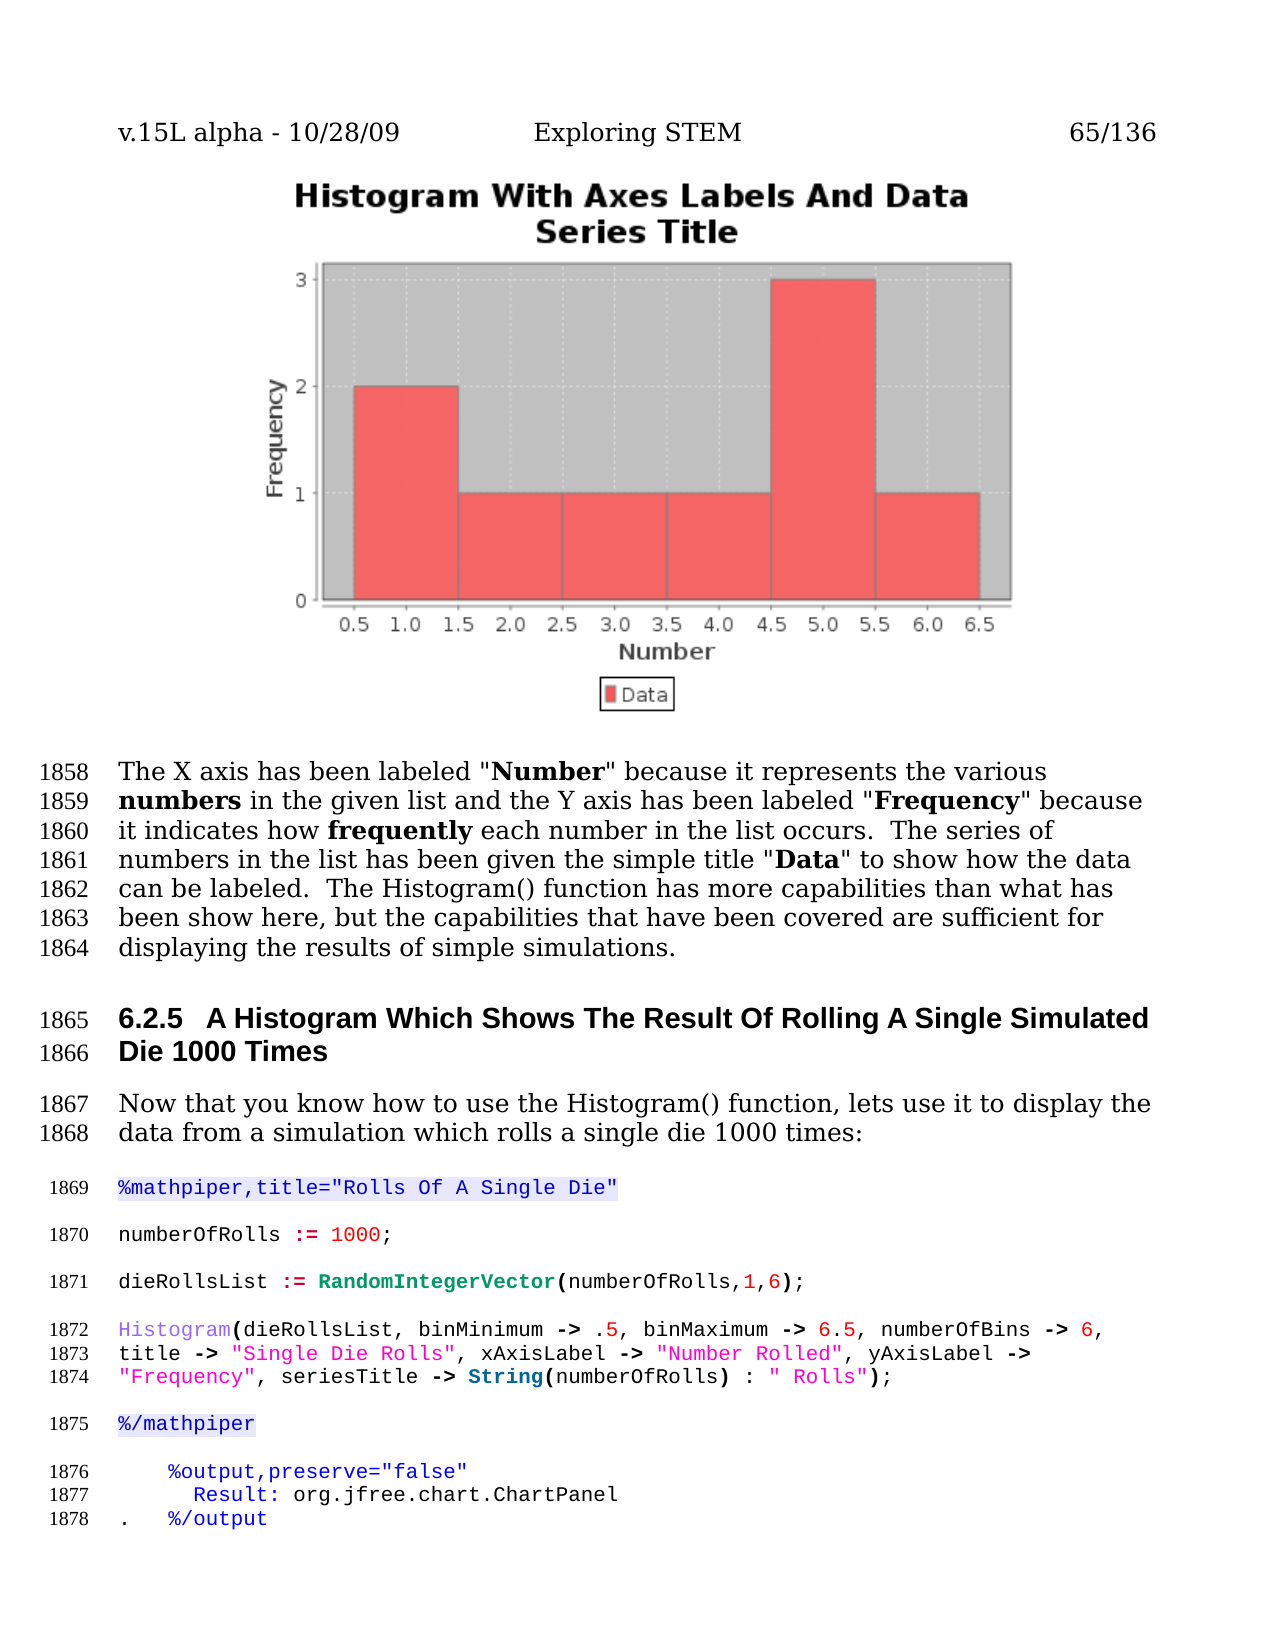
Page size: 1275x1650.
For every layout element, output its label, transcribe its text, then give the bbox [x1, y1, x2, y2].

text Result: org.jfree.chart.ChartPanel [118, 1484, 1157, 1508]
text %/mathpiper [118, 1413, 1157, 1437]
text Histogram(dieRollsList, binMinimum -> .5, binMaximum -> 6.5, numberOfBins -> 6, title -> "Single Die Rolls", xAxisLabel -> "Number Rolled", yAxisLabel -> "Frequency", seriesTitle -> String(numberOfRolls) : " Rolls"); [118, 1319, 1157, 1390]
text The X axis has been labeled "Number" because it represents the various numbers in the given list and the Y axis has been labeled "Frequency" because it indicates how frequently each number in the list occurs. The series of numbers in the list has been given the simple title "Data" to show how the data can be labeled. The Histogram() function has more capabilities than what has been show here, but the capabilities that have been covered are sufficient for displaying the results of simple simulations. [118, 757, 1157, 962]
text %mathpiper,title="Rolls Of A Single Die" [118, 1177, 1157, 1201]
text %output,preserve="false" [118, 1461, 1157, 1484]
text dieRollsList := RandomIntegerVector(numberOfRolls,1,6); [118, 1272, 1157, 1295]
text . %/output [118, 1508, 1157, 1532]
picture [245, 176, 1030, 713]
text numberOfRolls := 1000; [118, 1224, 1157, 1248]
subtitle A Histogram Which Shows The Result Of Rolling A Single Simulated Die 1000 Times [118, 1001, 1157, 1068]
text Now that you know how to use the Histogram() function, lets use it to display the data from a simulation which rolls a single die 1000 times: [118, 1089, 1157, 1147]
